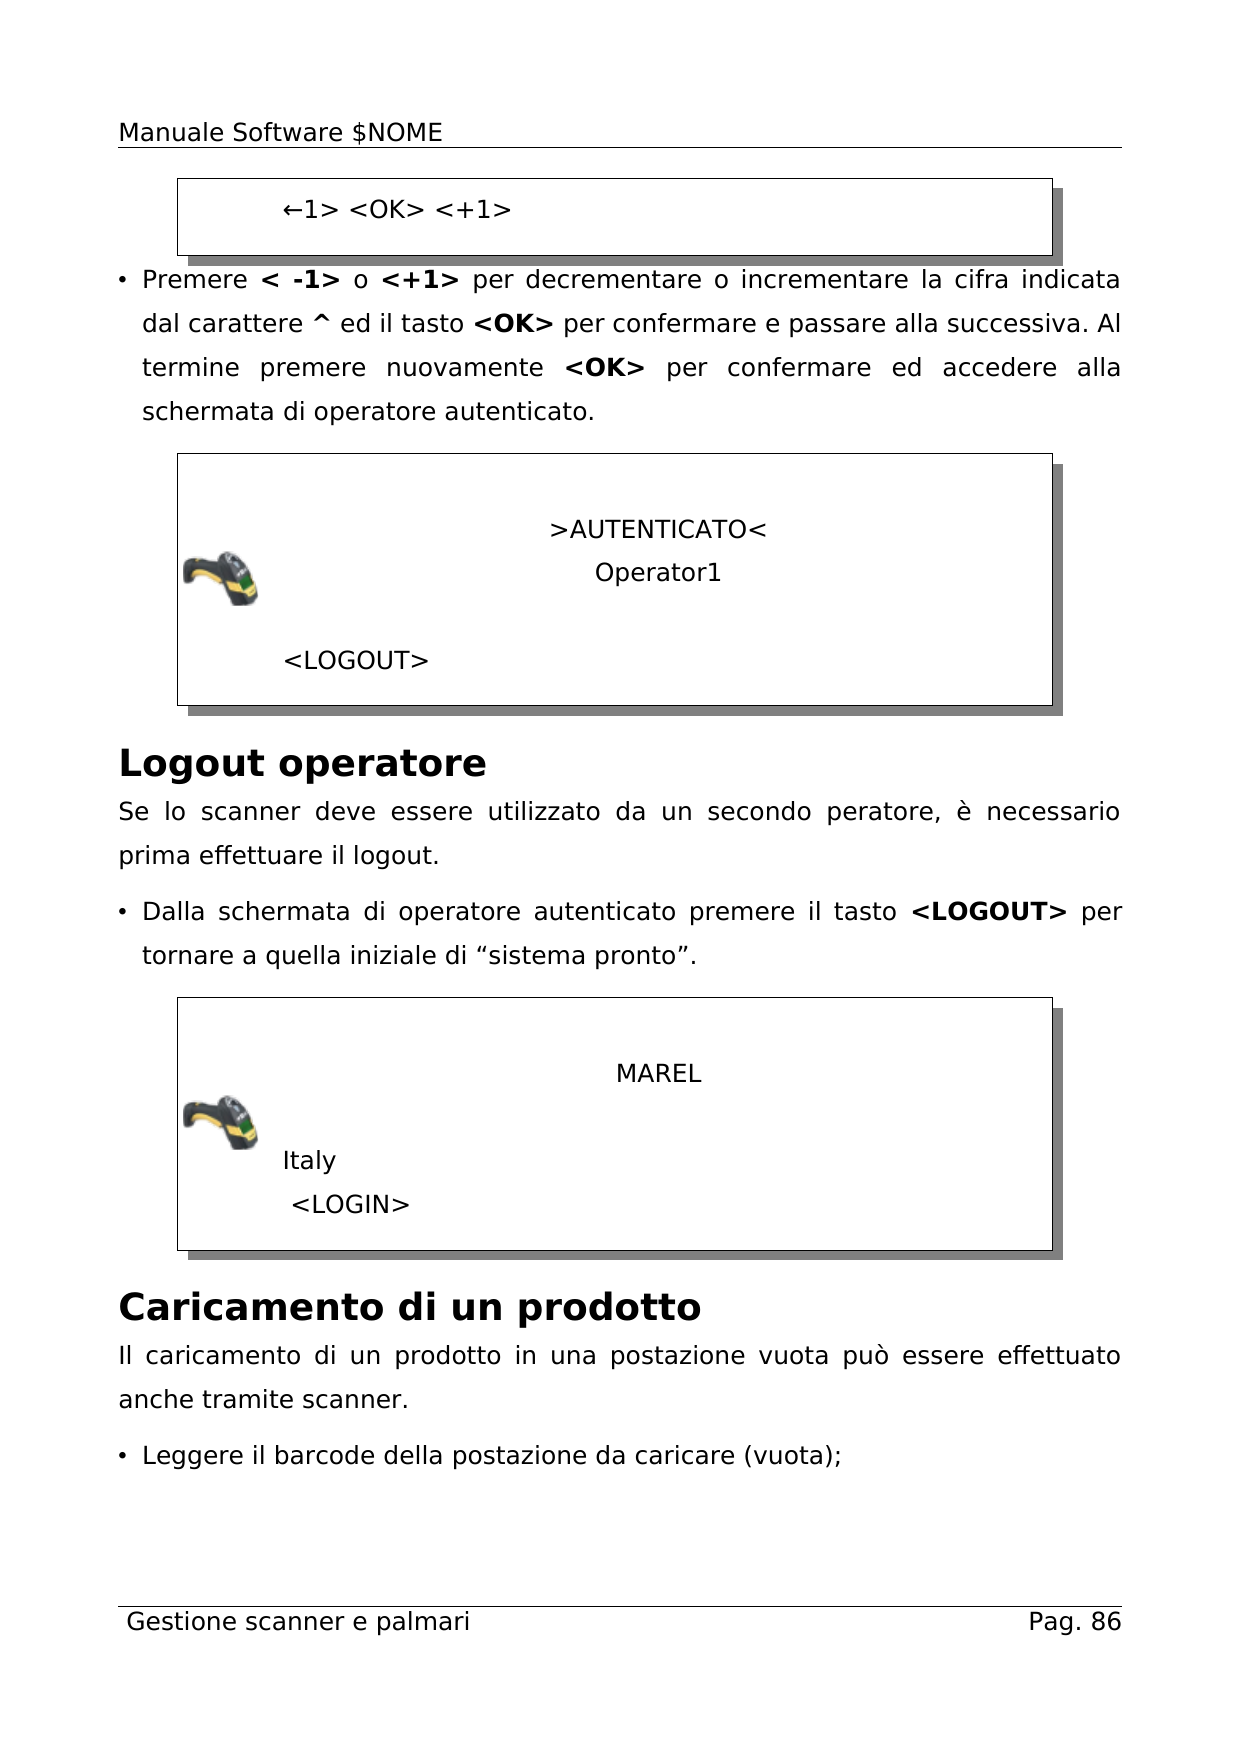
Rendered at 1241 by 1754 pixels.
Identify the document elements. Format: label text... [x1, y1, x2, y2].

subtitle Caricamento di un prodotto [118, 1285, 1122, 1329]
text Se lo scanner deve essere utilizzato da un secondo peratore, è necessario prima effettuare il logout. [118, 797, 1122, 870]
table_header ←1> <OK> <+1> [265, 179, 1052, 255]
table_header [178, 998, 264, 1249]
table_header >AUTENTICATO< Operator1 <LOGOUT> [265, 454, 1052, 705]
picture [183, 541, 259, 617]
picture [183, 1086, 259, 1161]
table_header MAREL Italy <LOGIN> [265, 998, 1052, 1249]
table_header [178, 179, 264, 255]
table_header [178, 454, 264, 705]
text Il caricamento di un prodotto in una postazione vuota può essere effettuato anche tramite scanner. [118, 1341, 1122, 1414]
subtitle Logout operatore [118, 741, 1122, 785]
list Premere < -1> o <+1> per decrementare o incrementare la cifra indicata dal carattere ^ ed il tasto <OK> per confermare e passare alla successiva. Al termine premere nuovamente <OK> per confermare ed accedere alla schermata di operatore autenticato. [118, 266, 1122, 426]
list Dalla schermata di operatore autenticato premere il tasto <LOGOUT> per tornare a quella iniziale di “sistema pronto”. [118, 897, 1122, 970]
list Leggere il barcode della postazione da caricare (vuota); [118, 1441, 1122, 1471]
